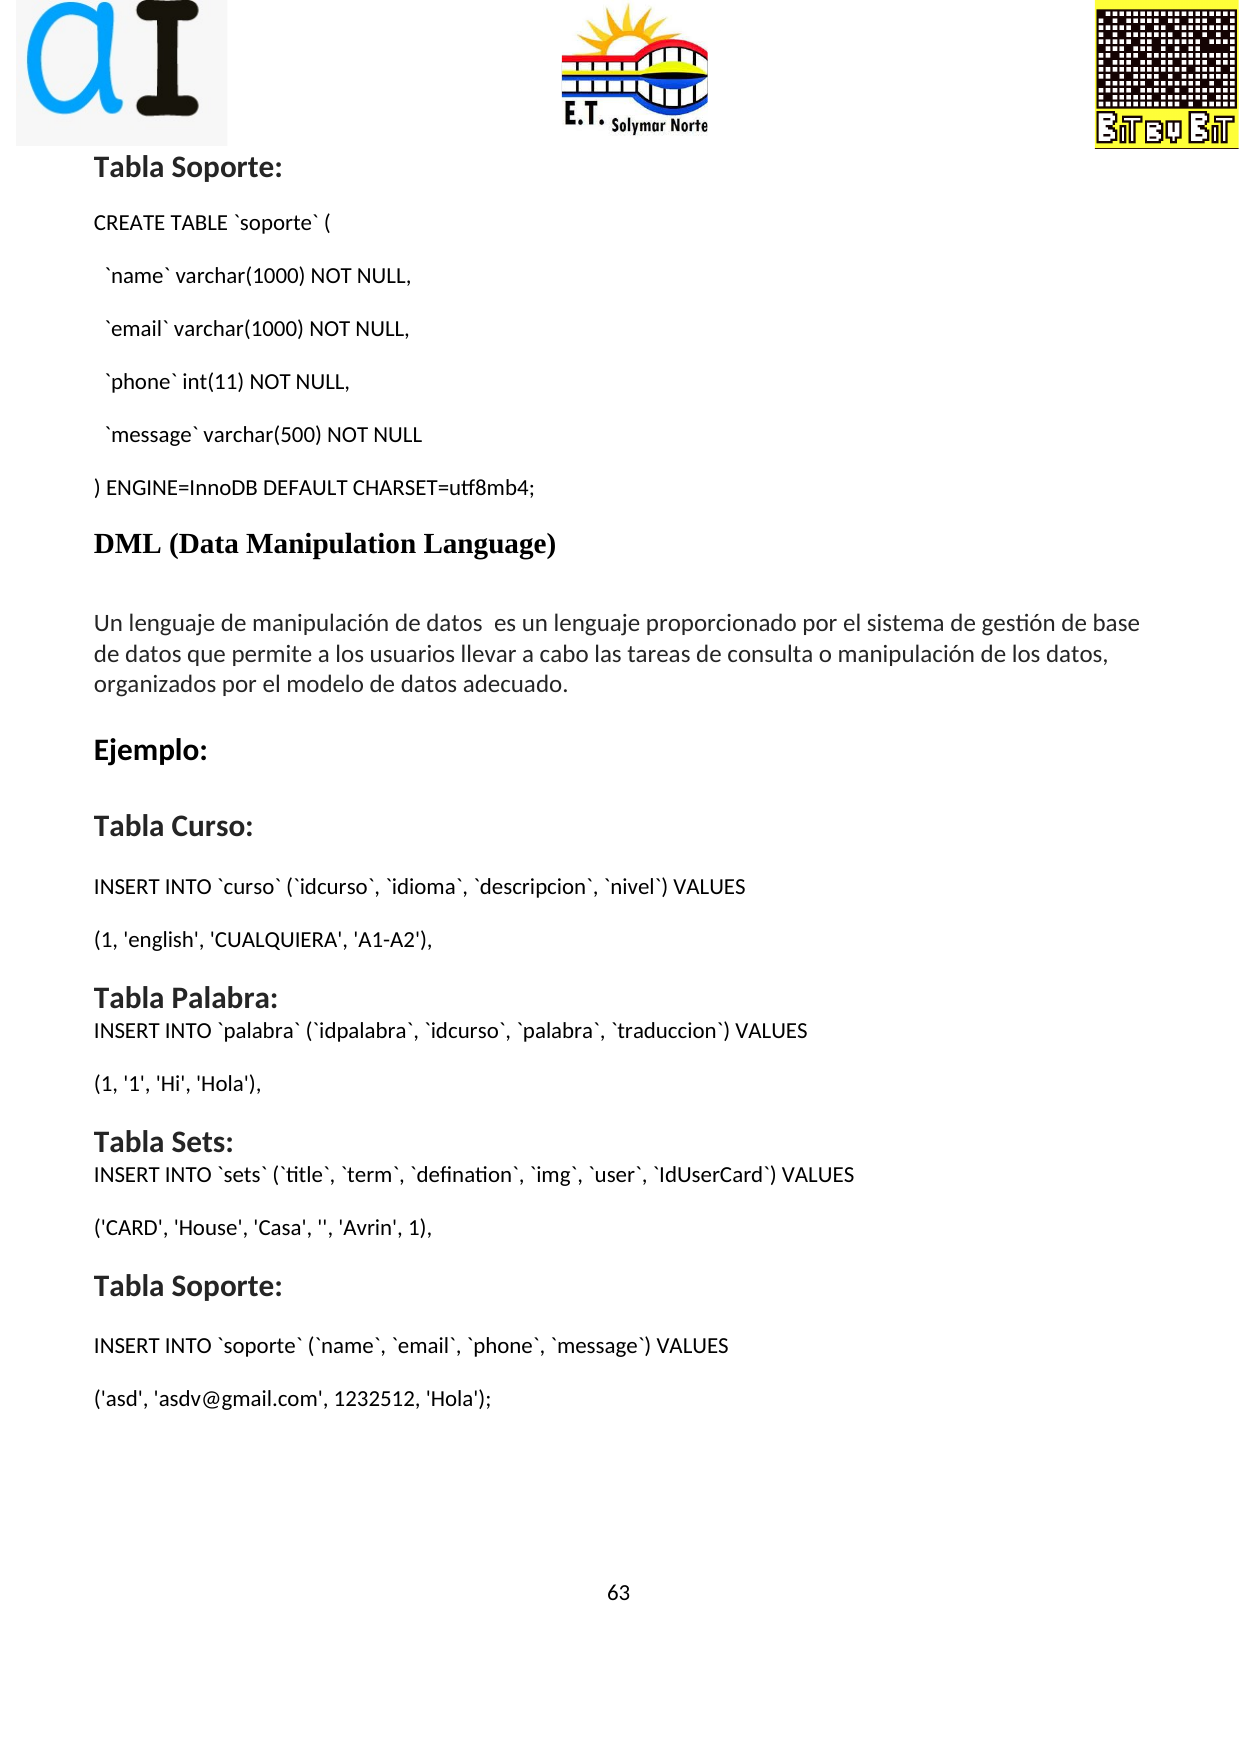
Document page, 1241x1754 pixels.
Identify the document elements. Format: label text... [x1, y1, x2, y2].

text Tabla Curso: [94, 806, 1143, 844]
picture [1094, 0, 1239, 149]
text `name` varchar(1000) NOT NULL, [94, 261, 1143, 289]
text Un lenguaje de manipulación de datos es un lenguaje proporcionado por el sistema de gestión de base de datos que permite a los usuarios llevar a cabo las tareas de consulta o manipulación de los datos, organizados por el modelo de datos adecuado. [94, 608, 1143, 699]
text (1, '1', 'Hi', 'Hola'), [94, 1069, 1143, 1097]
picture [16, 0, 228, 146]
text INSERT INTO `sets` (`title`, `term`, `defination`, `img`, `user`, `IdUserCard`) VALUES [94, 1160, 1143, 1188]
text Tabla Palabra: [94, 978, 1143, 1016]
text `email` varchar(1000) NOT NULL, [94, 314, 1143, 342]
text `message` varchar(500) NOT NULL [94, 420, 1143, 448]
text ('asd', 'asdv@gmail.com', 1232512, 'Hola'); [94, 1384, 1143, 1412]
text Tabla Soporte: [94, 148, 1143, 186]
text CREATE TABLE `soporte` ( [94, 208, 1143, 236]
text INSERT INTO `palabra` (`idpalabra`, `idcurso`, `palabra`, `traduccion`) VALUES [94, 1016, 1143, 1044]
text Tabla Soporte: [94, 1266, 1143, 1304]
text Tabla Sets: [94, 1122, 1143, 1160]
text INSERT INTO `soporte` (`name`, `email`, `phone`, `message`) VALUES [94, 1331, 1143, 1359]
text ('CARD', 'House', 'Casa', '', 'Avrin', 1), [94, 1213, 1143, 1241]
subtitle DML (Data Manipulation Language) [94, 526, 1143, 559]
text (1, 'english', 'CUALQUIERA', 'A1-A2'), [94, 925, 1143, 953]
text ) ENGINE=InnoDB DEFAULT CHARSET=utf8mb4; [94, 473, 1143, 501]
text INSERT INTO `curso` (`idcurso`, `idioma`, `descripcion`, `nivel`) VALUES [94, 872, 1143, 900]
picture [561, 0, 708, 146]
text `phone` int(11) NOT NULL, [94, 367, 1143, 395]
text Ejemplo: [94, 730, 1143, 768]
